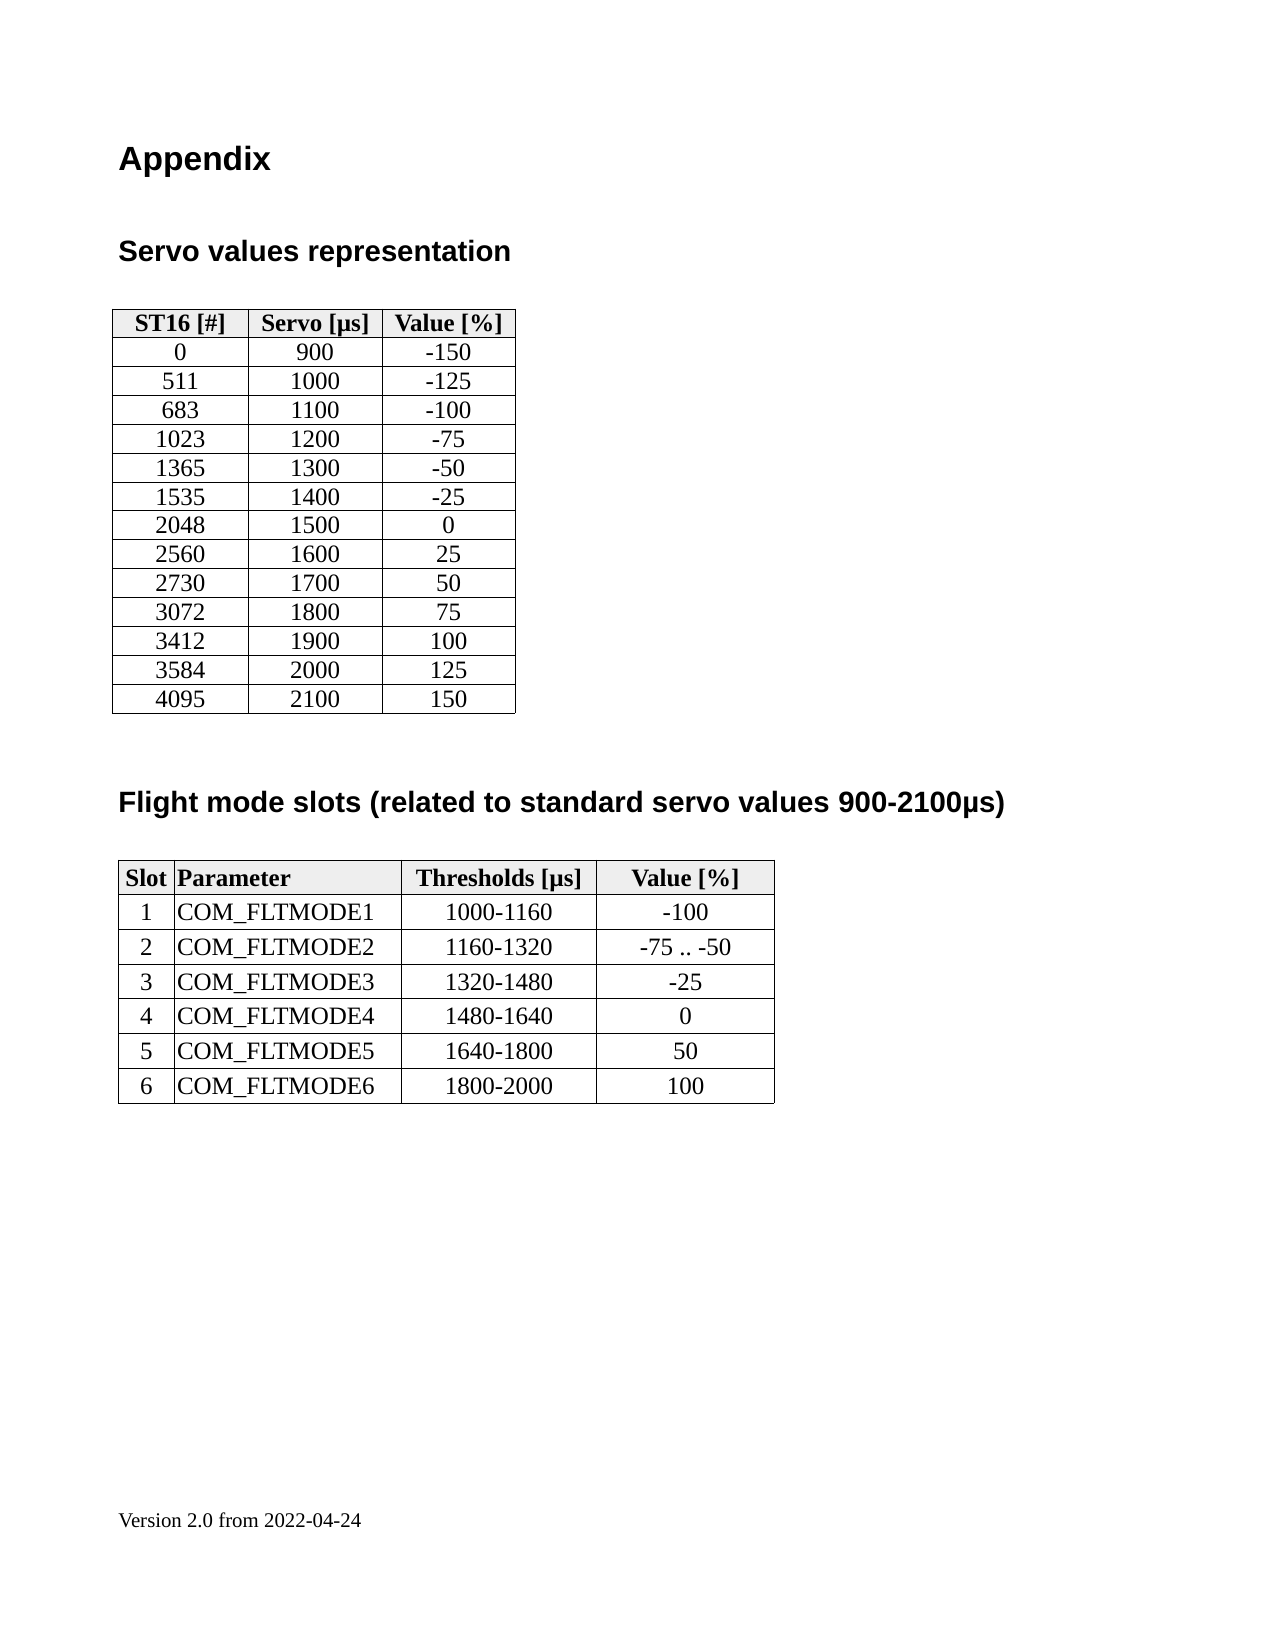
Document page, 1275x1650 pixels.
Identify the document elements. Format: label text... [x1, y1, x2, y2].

table_cell -100 [597, 895, 774, 929]
table_header Thresholds [µs] [402, 861, 596, 894]
table_cell 1300 [249, 454, 382, 482]
table_cell 150 [383, 685, 515, 712]
table_cell 1700 [249, 569, 382, 597]
table_cell 1900 [249, 627, 382, 655]
table_cell 3072 [113, 598, 248, 626]
table_cell 50 [597, 1034, 774, 1068]
table_header ST16 [#] [113, 310, 248, 337]
table_cell 0 [383, 511, 515, 539]
table_cell -50 [383, 454, 515, 482]
table_cell 1640-1800 [402, 1034, 596, 1068]
table_cell 5 [119, 1034, 174, 1068]
table_cell COM_FLTMODE1 [175, 895, 401, 929]
table_cell COM_FLTMODE3 [175, 965, 401, 998]
table_header Slot [119, 861, 174, 894]
table_cell COM_FLTMODE6 [175, 1069, 401, 1102]
table_cell -25 [383, 483, 515, 510]
table_cell 1800 [249, 598, 382, 626]
subtitle Appendix [118, 139, 1157, 178]
table_cell 0 [597, 999, 774, 1033]
table_cell 100 [597, 1069, 774, 1102]
table_cell 25 [383, 540, 515, 568]
table_cell -150 [383, 338, 515, 366]
table_cell 4095 [113, 685, 248, 712]
table_cell 3412 [113, 627, 248, 655]
table_cell -75 [383, 425, 515, 453]
table_cell -25 [597, 965, 774, 998]
table_cell 75 [383, 598, 515, 626]
table_cell 1365 [113, 454, 248, 482]
table_cell 100 [383, 627, 515, 655]
table_cell -125 [383, 367, 515, 395]
table_cell 2730 [113, 569, 248, 597]
table_header Value [%] [597, 861, 774, 894]
table_cell 900 [249, 338, 382, 366]
table_cell 2560 [113, 540, 248, 568]
table_cell 683 [113, 396, 248, 424]
table_cell 1 [119, 895, 174, 929]
table_cell COM_FLTMODE5 [175, 1034, 401, 1068]
table_cell 50 [383, 569, 515, 597]
table_cell 1320-1480 [402, 965, 596, 998]
subtitle Flight mode slots (related to standard servo values 900-2100µs) [118, 784, 1157, 818]
table_cell 1800-2000 [402, 1069, 596, 1102]
table_cell 3 [119, 965, 174, 998]
table_cell 1000-1160 [402, 895, 596, 929]
table_cell -75 .. -50 [597, 930, 774, 964]
table_cell 3584 [113, 656, 248, 683]
table_cell 2100 [249, 685, 382, 712]
table_cell 2000 [249, 656, 382, 683]
table_cell 0 [113, 338, 248, 366]
table_cell 4 [119, 999, 174, 1033]
subtitle Servo values representation [118, 233, 1157, 267]
table_cell 1160-1320 [402, 930, 596, 964]
table_cell 1200 [249, 425, 382, 453]
table_cell 1023 [113, 425, 248, 453]
table_cell COM_FLTMODE4 [175, 999, 401, 1033]
table_cell 2048 [113, 511, 248, 539]
table_cell 511 [113, 367, 248, 395]
table_cell 6 [119, 1069, 174, 1102]
table_cell 1480-1640 [402, 999, 596, 1033]
table_cell 125 [383, 656, 515, 683]
table_header Servo [µs] [249, 310, 382, 337]
table_cell -100 [383, 396, 515, 424]
table_cell 1535 [113, 483, 248, 510]
table_cell 1000 [249, 367, 382, 395]
table_cell 1400 [249, 483, 382, 510]
table_header Parameter [175, 861, 401, 894]
table_cell COM_FLTMODE2 [175, 930, 401, 964]
table_cell 1600 [249, 540, 382, 568]
table_cell 1100 [249, 396, 382, 424]
table_header Value [%] [383, 310, 515, 337]
table_cell 2 [119, 930, 174, 964]
table_cell 1500 [249, 511, 382, 539]
